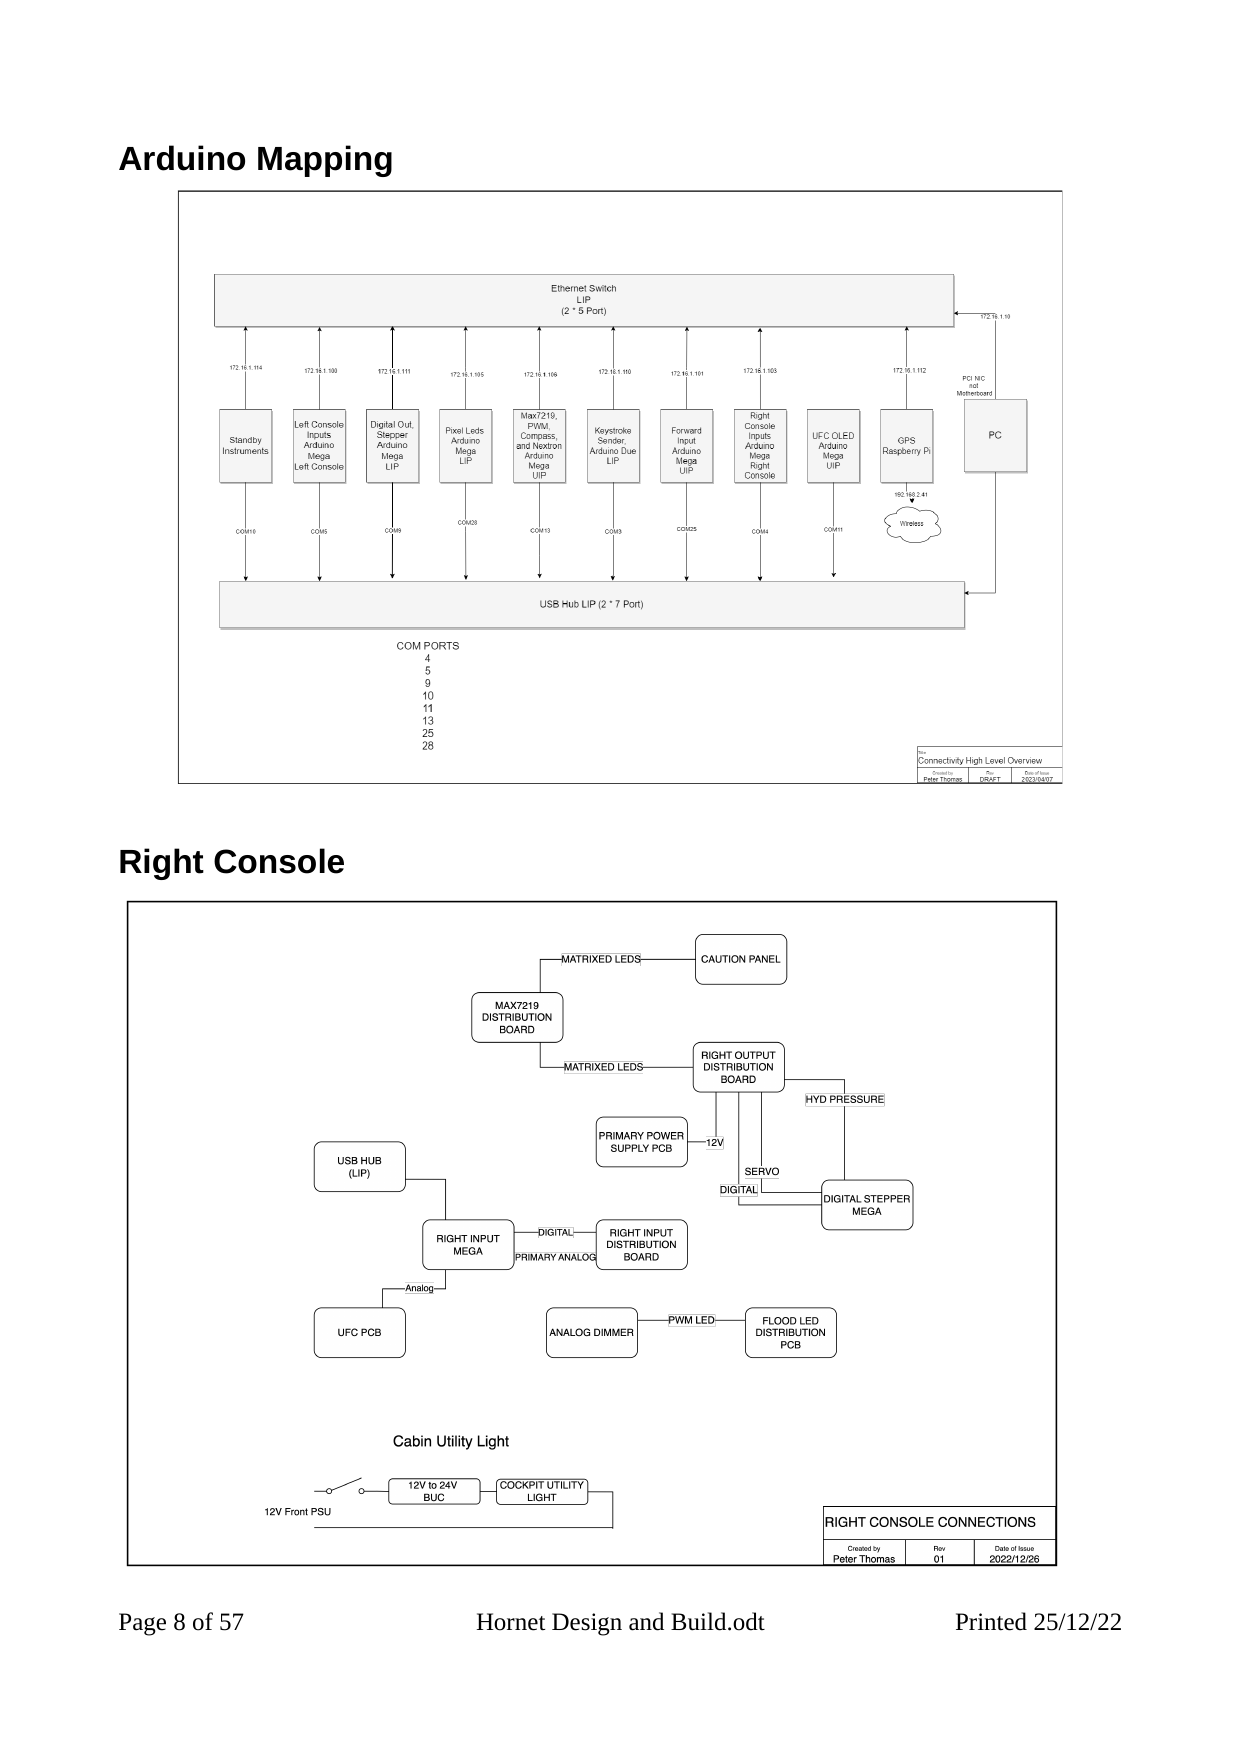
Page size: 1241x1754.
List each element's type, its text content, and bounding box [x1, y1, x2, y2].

picture [177, 190, 1063, 784]
picture [118, 892, 1065, 1574]
subtitle Right Console [118, 842, 1122, 880]
subtitle Arduino Mapping [118, 139, 1122, 178]
